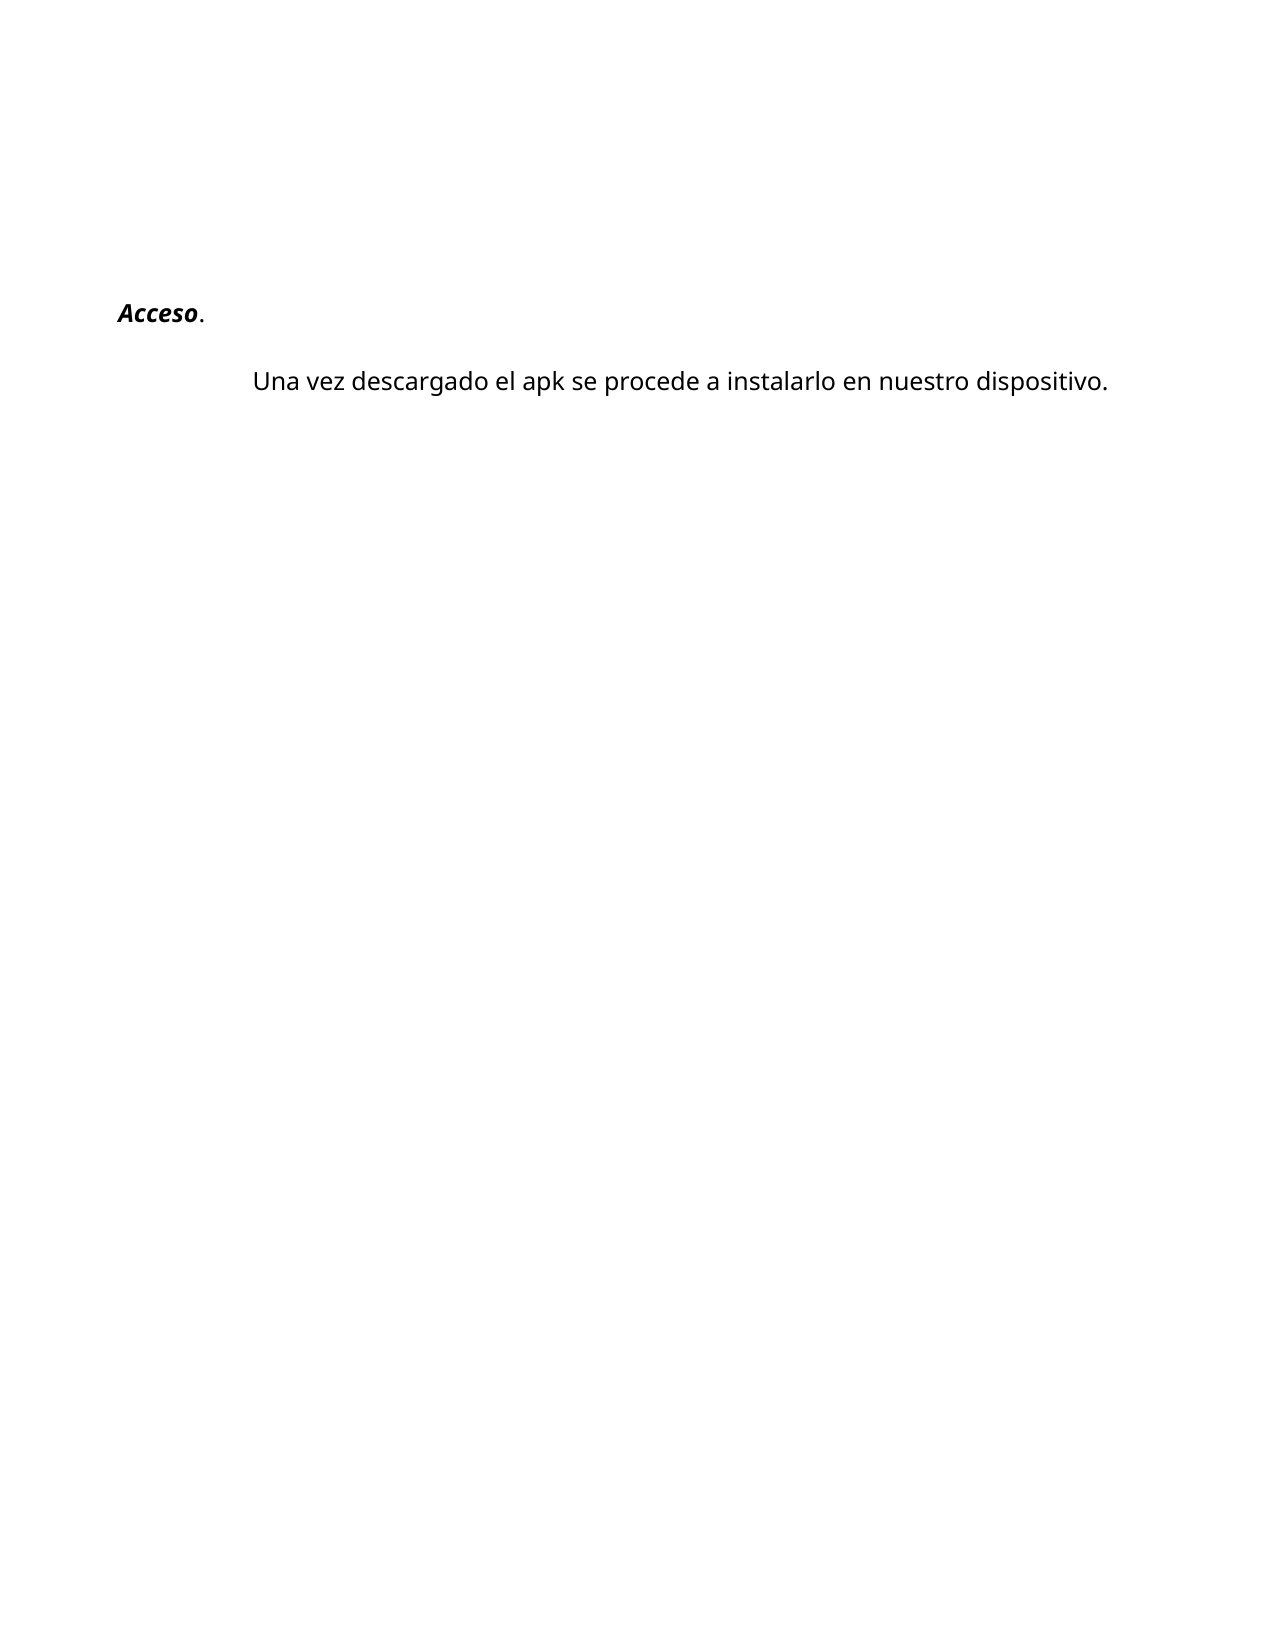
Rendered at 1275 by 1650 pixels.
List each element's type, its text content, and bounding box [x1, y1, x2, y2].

text Acceso. [118, 296, 1157, 330]
text Una vez descargado el apk se procede a instalarlo en nuestro dispositivo. [252, 364, 1157, 398]
